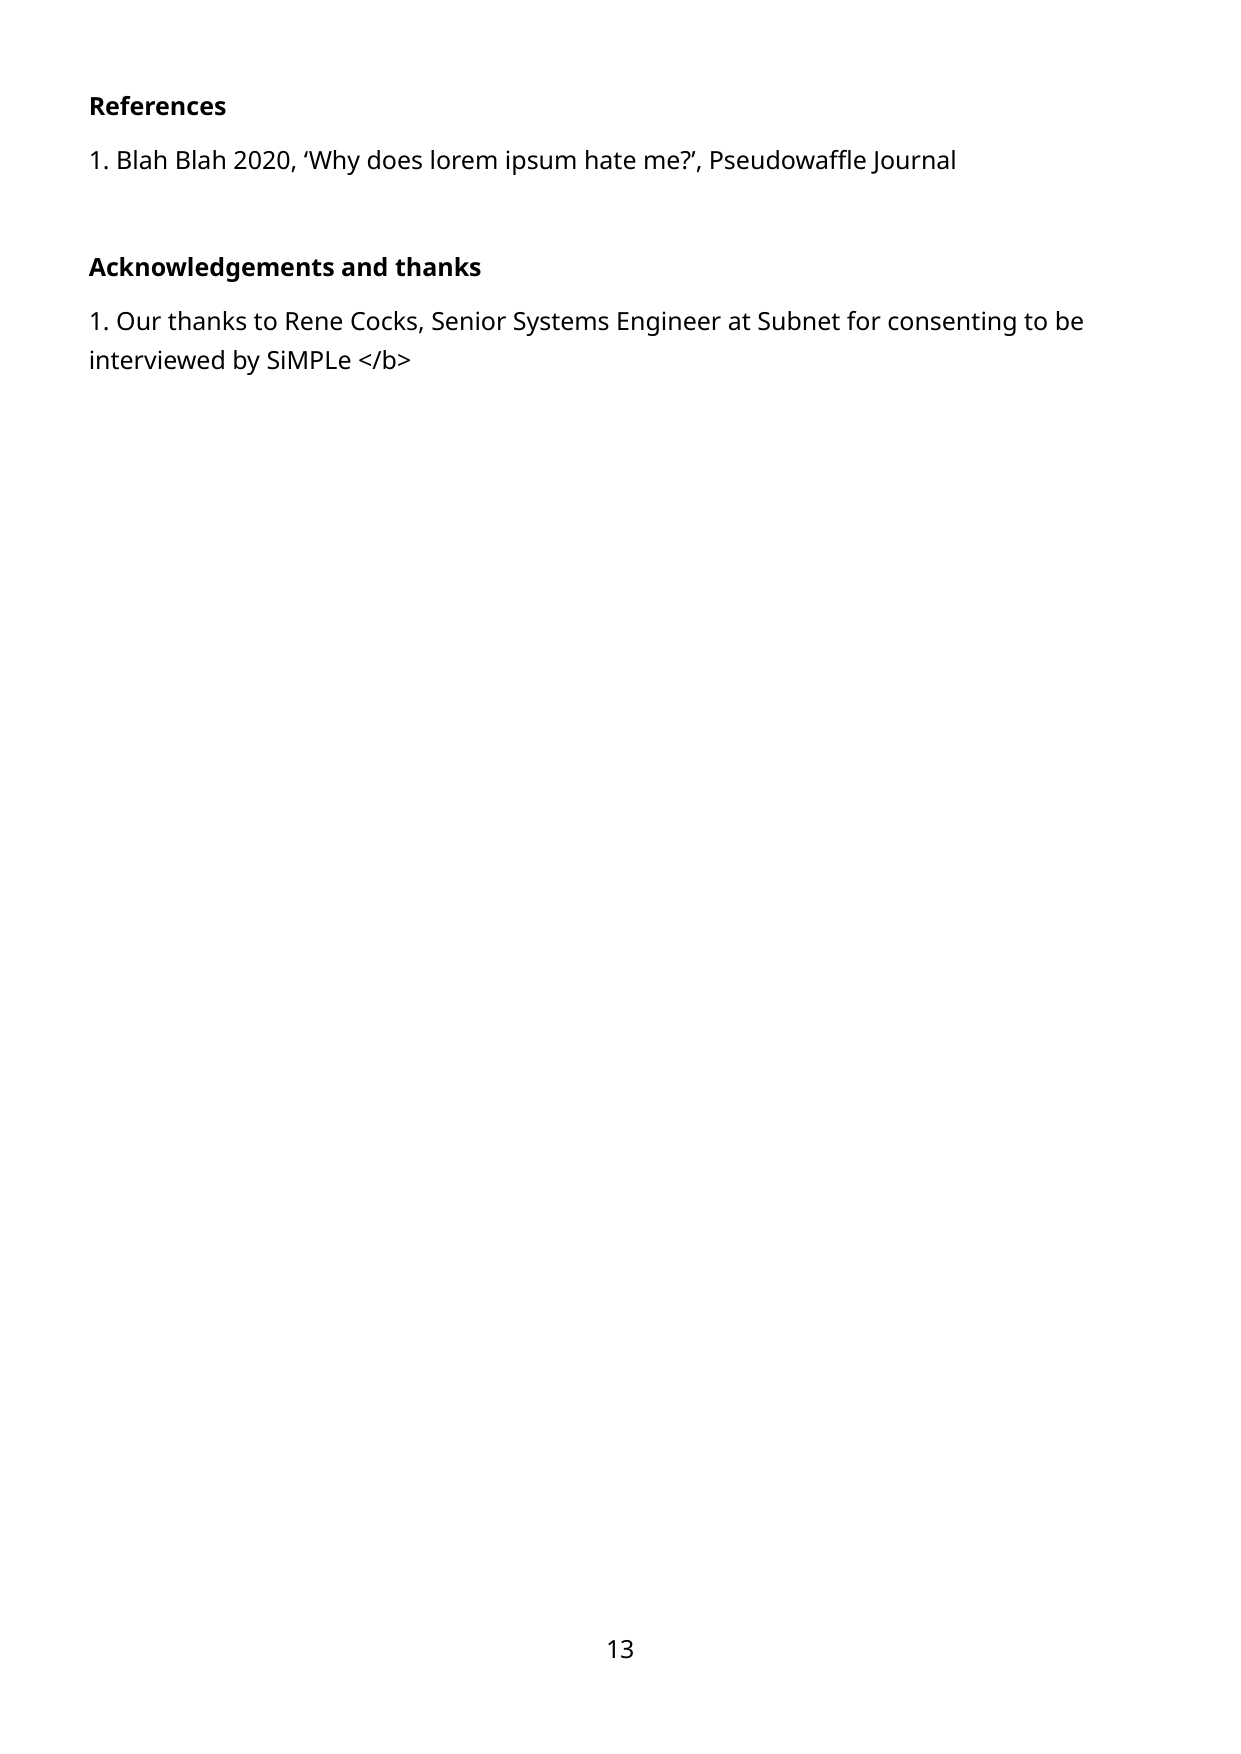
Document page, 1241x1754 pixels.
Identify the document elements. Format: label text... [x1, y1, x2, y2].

text 1. Our thanks to Rene Cocks, Senior Systems Engineer at Subnet for consenting to be interviewed by SiMPLe </b> [88, 303, 1152, 377]
text Acknowledgements and thanks [88, 250, 1152, 284]
text References [88, 88, 1152, 123]
text 1. Blah Blah 2020, ‘Why does lorem ipsum hate me?’, Pseudowaffle Journal [88, 142, 1152, 176]
